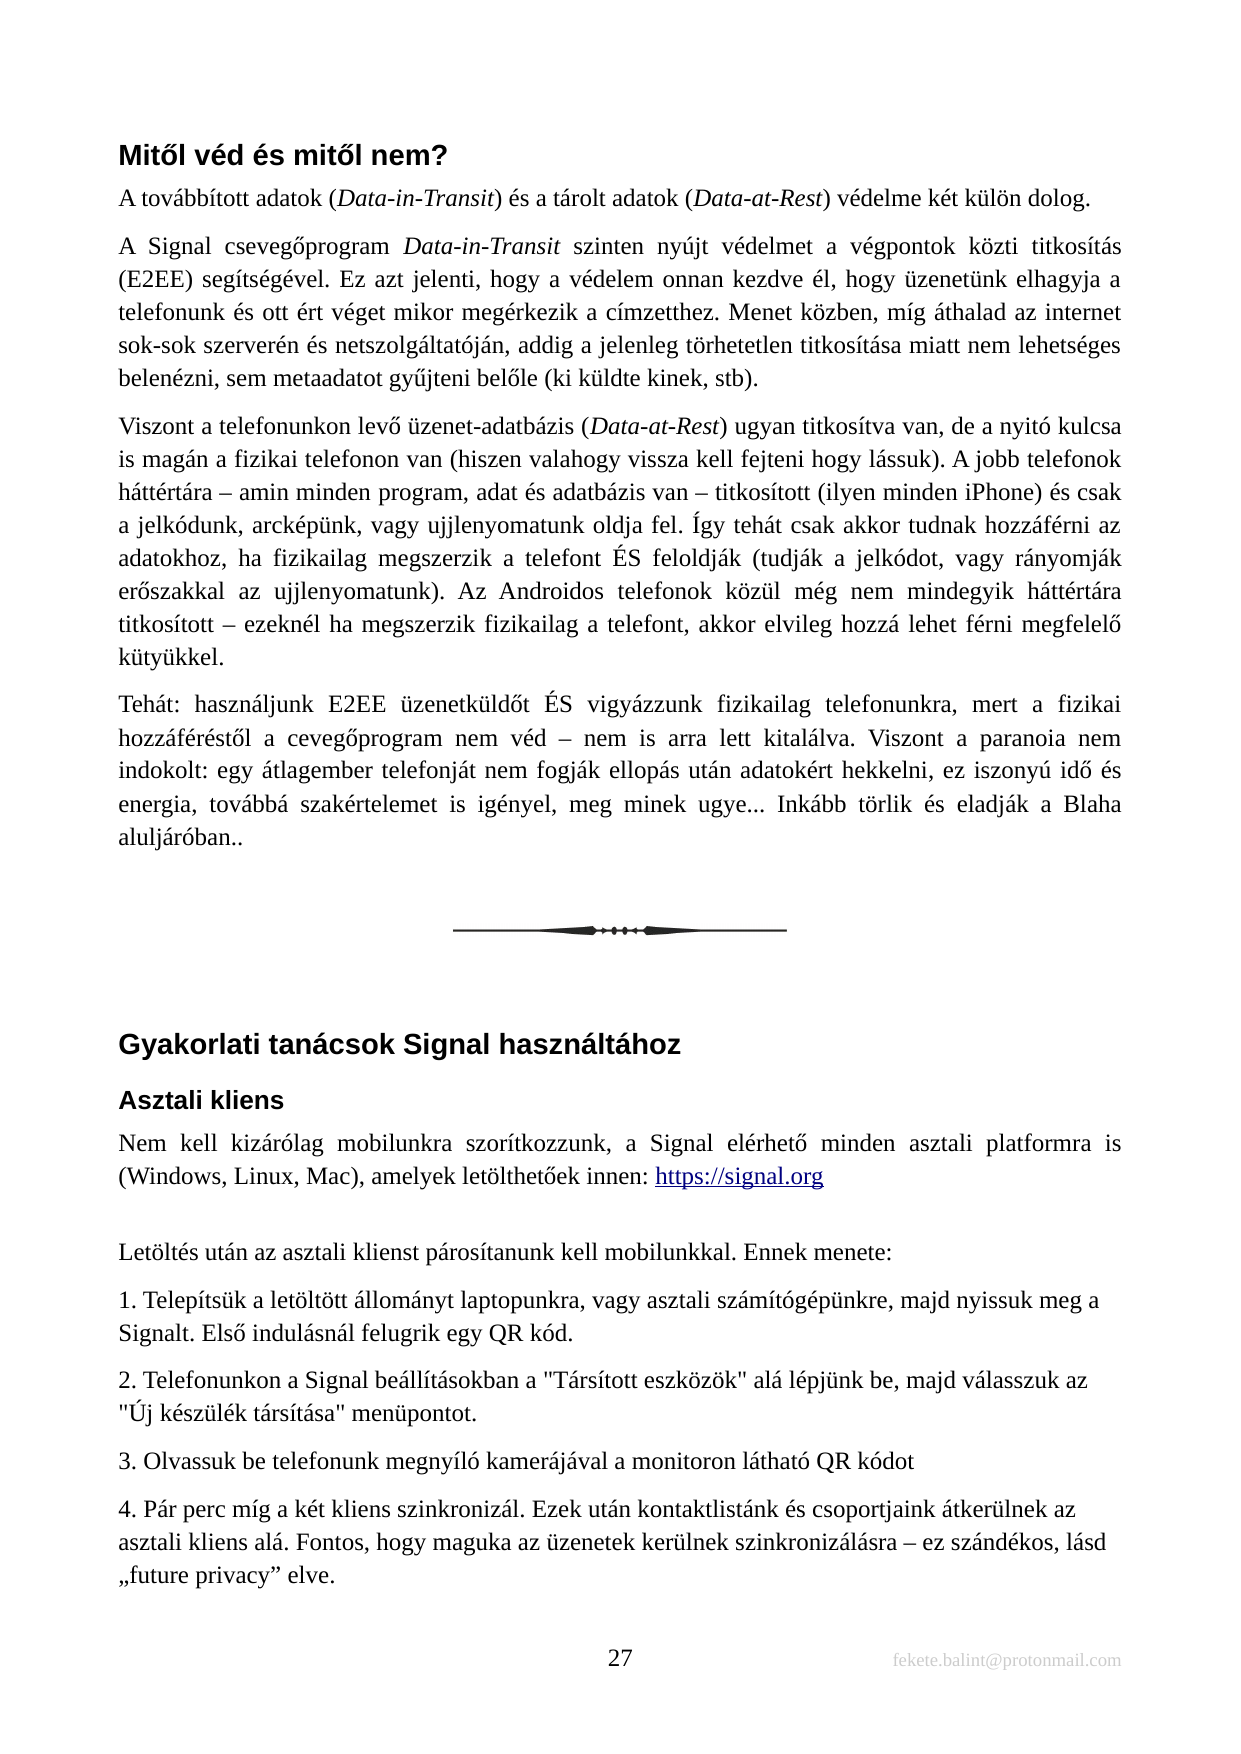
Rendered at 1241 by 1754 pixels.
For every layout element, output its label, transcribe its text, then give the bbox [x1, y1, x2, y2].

text 3. Olvassuk be telefonunk megnyíló kamerájával a monitoron látható QR kódot [118, 1446, 1122, 1475]
subtitle Mitől véd és mitől nem? [118, 137, 1122, 171]
subtitle Asztali kliens [118, 1085, 1122, 1115]
text A Signal csevegőprogram Data-in-Transit szinten nyújt védelmet a végpontok közti titkosítás (E2EE) segítségével. Ez azt jelenti, hogy a védelem onnan kezdve él, hogy üzenetünk elhagyja a telefonunk és ott ért véget mikor megérkezik a címzetthez. Menet közben, míg áthalad az internet sok-sok szerverén és netszolgáltatóján, addig a jelenleg törhetetlen titkosítása miatt nem lehetséges belenézni, sem metaadatot gyűjteni belőle (ki küldte kinek, stb). [118, 231, 1122, 392]
text 2. Telefonunkon a Signal beállításokban a "Társított eszközök" alá lépjünk be, majd válasszuk az "Új készülék társítása" menüpontot. [118, 1366, 1122, 1427]
text Viszont a telefonunkon levő üzenet-adatbázis (Data-at-Rest) ugyan titkosítva van, de a nyitó kulcsa is magán a fizikai telefonon van (hiszen valahogy vissza kell fejteni hogy lássuk). A jobb telefonok háttértára – amin minden program, adat és adatbázis van – titkosított (ilyen minden iPhone) és csak a jelkódunk, arcképünk, vagy ujjlenyomatunk oldja fel. Így tehát csak akkor tudnak hozzáférni az adatokhoz, ha fizikailag megszerzik a telefont ÉS feloldják (tudják a jelkódot, vagy rányomják erőszakkal az ujjlenyomatunk). Az Androidos telefonok közül még nem mindegyik háttértára titkosított – ezeknél ha megszerzik fizikailag a telefont, akkor elvileg hozzá lehet férni megfelelő kütyükkel. [118, 411, 1122, 671]
text A továbbított adatok (Data-in-Transit) és a tárolt adatok (Data-at-Rest) védelme két külön dolog. [118, 183, 1122, 212]
text 1. Telepítsük a letöltött állományt laptopunkra, vagy asztali számítógépünkre, majd nyissuk meg a Signalt. Első indulásnál felugrik egy QR kód. [118, 1285, 1122, 1347]
subtitle Gyakorlati tanácsok Signal használtához [118, 1027, 1122, 1060]
text Nem kell kizárólag mobilunkra szorítkozzunk, a Signal elérhető minden asztali platformra is (Windows, Linux, Mac), amelyek letölthetőek innen: https://signal.org [118, 1128, 1122, 1190]
text 4. Pár perc míg a két kliens szinkronizál. Ezek után kontaktlistánk és csoportjaink átkerülnek az asztali kliens alá. Fontos, hogy maguka az üzenetek kerülnek szinkronizálásra – ez szándékos, lásd „future privacy” elve. [118, 1494, 1122, 1588]
text Tehát: használjunk E2EE üzenetküldőt ÉS vigyázzunk fizikailag telefonunkra, mert a fizikai hozzáféréstől a cevegőprogram nem véd – nem is arra lett kitalálva. Viszont a paranoia nem indokolt: egy átlagember telefonját nem fogják ellopás után adatokért hekkelni, ez iszonyú idő és energia, továbbá szakértelemet is igényel, meg minek ugye... Inkább törlik és eladják a Blaha aluljáróban.. [118, 689, 1122, 850]
text Letöltés után az asztali klienst párosítanunk kell mobilunkkal. Ennek menete: [118, 1237, 1122, 1266]
picture [451, 923, 789, 937]
